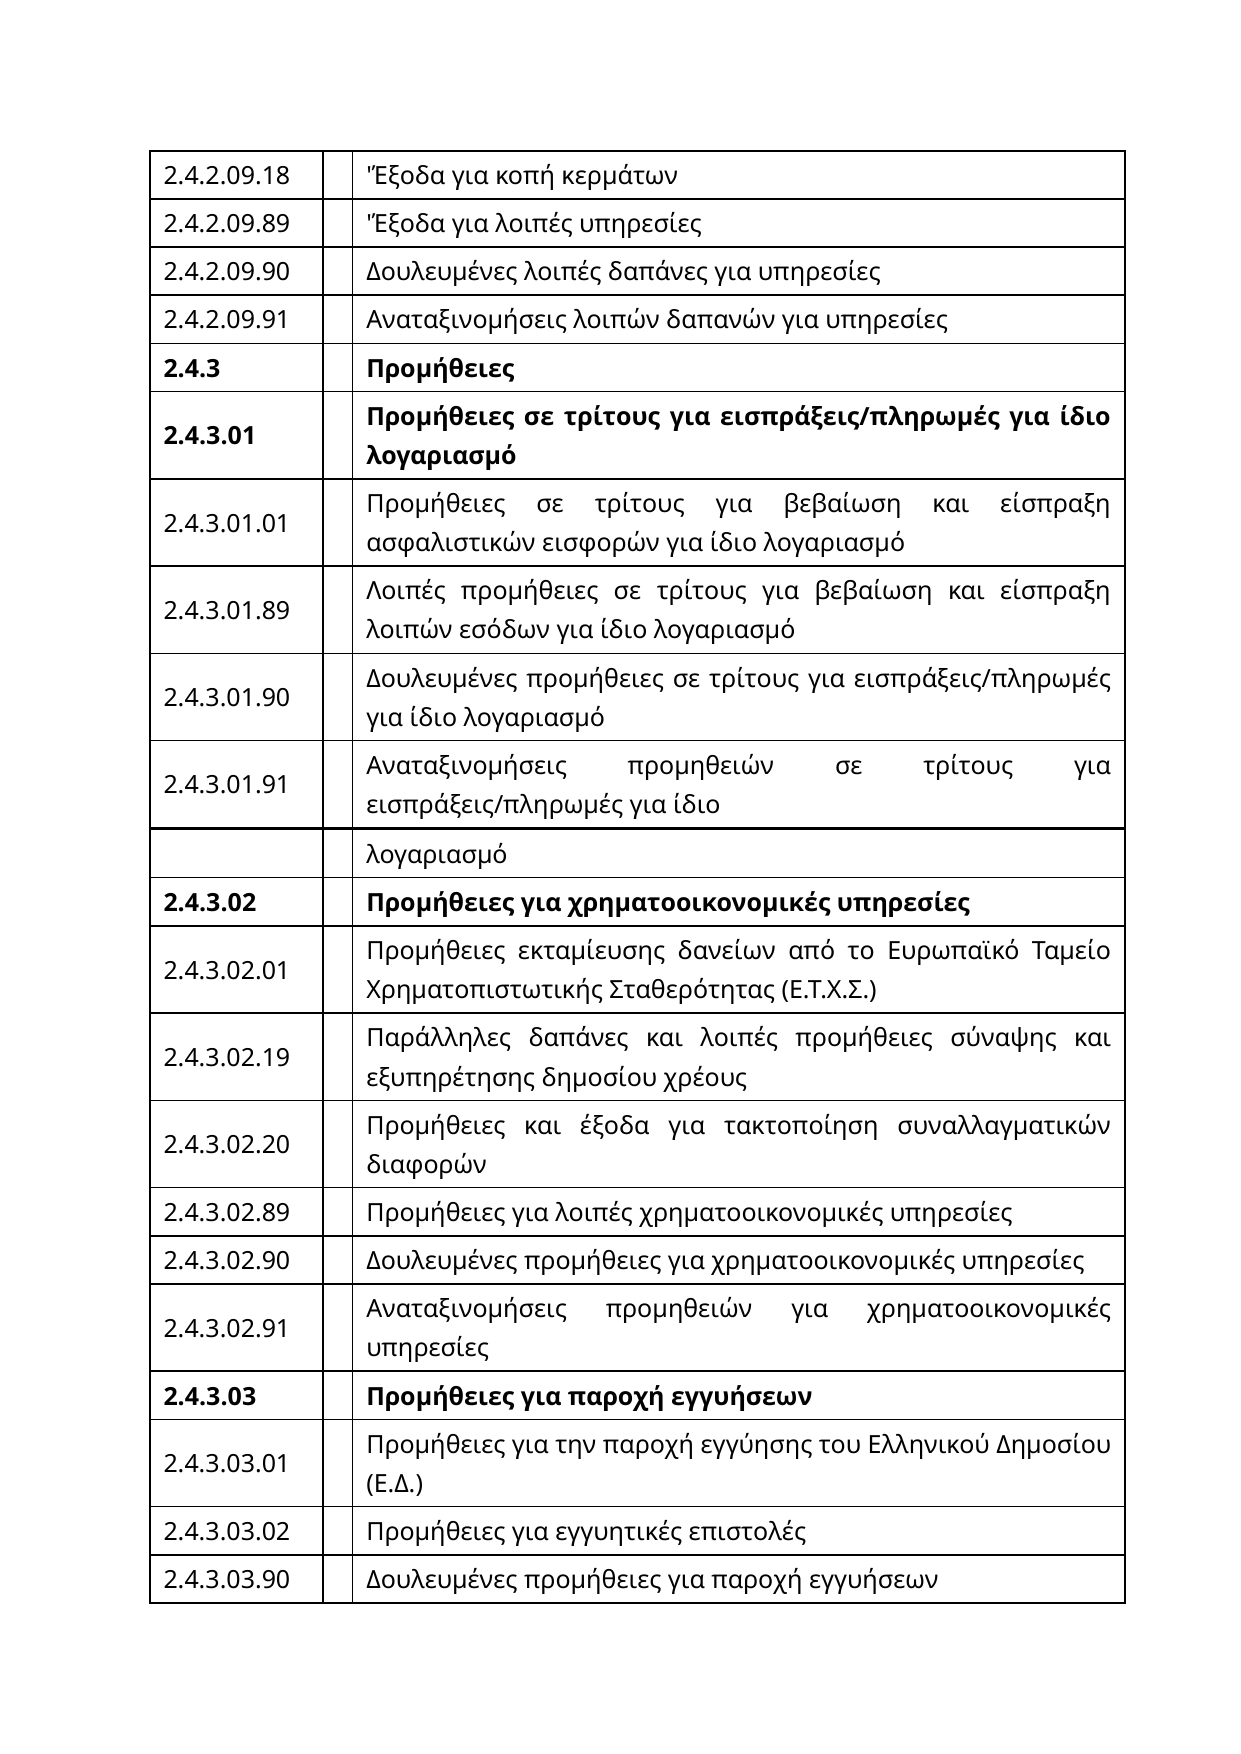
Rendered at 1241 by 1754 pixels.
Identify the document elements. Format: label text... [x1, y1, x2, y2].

table_cell Δουλευμένες προμήθειες για παροχή εγγυήσεων [353, 1556, 1124, 1602]
table_cell [324, 248, 352, 294]
table_cell Προμήθειες για την παροχή εγγύησης του Ελληνικού Δημοσίου (Ε.Δ.) [353, 1420, 1124, 1506]
table_cell [324, 200, 352, 246]
table_header λογαριασμό [353, 830, 1124, 877]
table_cell 'Έξοδα για λοιπές υπηρεσίες [353, 200, 1124, 246]
table_cell Λοιπές προμήθειες σε τρίτους για βεβαίωση και είσπραξη λοιπών εσόδων για ίδιο λογαριασμό [353, 567, 1124, 652]
table_cell Αναταξινομήσεις προμηθειών σε τρίτους για εισπράξεις/πληρωμές για ίδιο [353, 741, 1124, 827]
table_cell 2.4.3.03.01 [151, 1420, 322, 1506]
table_header [324, 830, 352, 877]
table_cell 2.4.3.02.90 [151, 1237, 322, 1283]
table_cell Αναταξινομήσεις λοιπών δαπανών για υπηρεσίες [353, 296, 1124, 342]
table_cell [324, 654, 352, 740]
table_cell 2.4.2.09.89 [151, 200, 322, 246]
table_cell Δουλευμένες λοιπές δαπάνες για υπηρεσίες [353, 248, 1124, 294]
table_header [151, 830, 322, 877]
table_cell 2.4.3.03.90 [151, 1556, 322, 1602]
table_cell [324, 1188, 352, 1235]
table_cell 2.4.3.01.89 [151, 567, 322, 652]
table_cell [324, 392, 352, 478]
table_cell 2.4.2.09.90 [151, 248, 322, 294]
table_cell 2.4.3.02.19 [151, 1014, 322, 1099]
table_cell Προμήθειες σε τρίτους για εισπράξεις/πληρωμές για ίδιο λογαριασμό [353, 392, 1124, 478]
table_cell [324, 1372, 352, 1418]
table_cell Προμήθειες εκταμίευσης δανείων από το Ευρωπαϊκό Ταμείο Χρηματοπιστωτικής Σταθερότητας (Ε.Τ.Χ.Σ.) [353, 927, 1124, 1012]
table_cell 2.4.3.02.20 [151, 1101, 322, 1187]
table_cell 2.4.3 [151, 344, 322, 391]
table_cell [324, 927, 352, 1012]
table_cell 2.4.3.03 [151, 1372, 322, 1418]
table_cell Προμήθειες σε τρίτους για βεβαίωση και είσπραξη ασφαλιστικών εισφορών για ίδιο λογαριασμό [353, 480, 1124, 565]
table_cell Προμήθειες [353, 344, 1124, 391]
table_cell [324, 296, 352, 342]
table_cell Προμήθειες για λοιπές χρηματοοικονομικές υπηρεσίες [353, 1188, 1124, 1235]
table_cell [324, 1101, 352, 1187]
table_cell 2.4.3.01 [151, 392, 322, 478]
table_cell [324, 1237, 352, 1283]
table_cell 2.4.3.02 [151, 878, 322, 925]
table_cell 2.4.3.01.91 [151, 741, 322, 827]
table_cell [324, 480, 352, 565]
table_cell 'Έξοδα για κοπή κερμάτων [353, 152, 1124, 198]
table_cell 2.4.3.01.01 [151, 480, 322, 565]
table_cell [324, 1014, 352, 1099]
table_cell 2.4.3.02.01 [151, 927, 322, 1012]
table_cell [324, 1556, 352, 1602]
table_cell Προμήθειες και έξοδα για τακτοποίηση συναλλαγματικών διαφορών [353, 1101, 1124, 1187]
table_cell Δουλευμένες προμήθειες σε τρίτους για εισπράξεις/πληρωμές για ίδιο λογαριασμό [353, 654, 1124, 740]
table_cell [324, 878, 352, 925]
table_cell Προμήθειες για εγγυητικές επιστολές [353, 1507, 1124, 1554]
table_cell [324, 741, 352, 827]
table_cell [324, 1420, 352, 1506]
table_cell Προμήθειες για χρηματοοικονομικές υπηρεσίες [353, 878, 1124, 925]
table_cell Παράλληλες δαπάνες και λοιπές προμήθειες σύναψης και εξυπηρέτησης δημοσίου χρέους [353, 1014, 1124, 1099]
table_cell 2.4.2.09.18 [151, 152, 322, 198]
table_cell [324, 567, 352, 652]
table_cell [324, 152, 352, 198]
table_cell [324, 1507, 352, 1554]
table_cell [324, 344, 352, 391]
table_cell Αναταξινομήσεις προμηθειών για χρηματοοικονομικές υπηρεσίες [353, 1285, 1124, 1370]
table_cell 2.4.3.03.02 [151, 1507, 322, 1554]
table_cell 2.4.3.02.89 [151, 1188, 322, 1235]
table_cell 2.4.3.01.90 [151, 654, 322, 740]
table_cell Προμήθειες για παροχή εγγυήσεων [353, 1372, 1124, 1418]
table_cell Δουλευμένες προμήθειες για χρηματοοικονομικές υπηρεσίες [353, 1237, 1124, 1283]
table_cell [324, 1285, 352, 1370]
table_cell 2.4.3.02.91 [151, 1285, 322, 1370]
table_cell 2.4.2.09.91 [151, 296, 322, 342]
